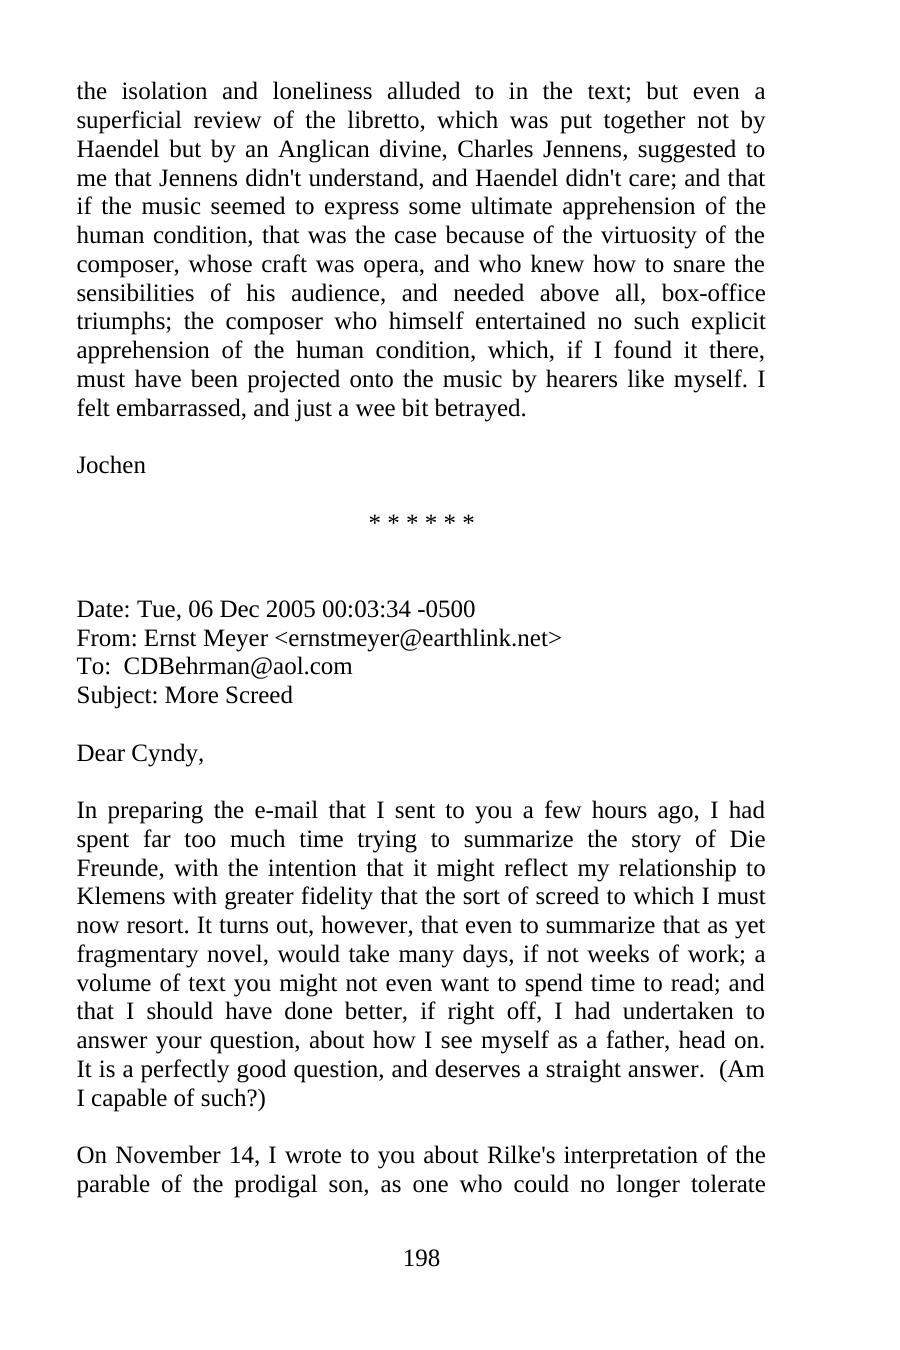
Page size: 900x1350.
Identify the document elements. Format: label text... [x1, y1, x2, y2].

text From: Ernst Meyer <ernstmeyer@earthlink.net> [76, 623, 766, 651]
text the isolation and loneliness alluded to in the text; but even a superficial review of the libretto, which was put together not by Haendel but by an Anglican divine, Charles Jennens, suggested to me that Jennens didn't understand, and Haendel didn't care; and that if the music seemed to express some ultimate apprehension of the human condition, that was the case because of the virtuosity of the composer, whose craft was opera, and who knew how to snare the sensibilities of his audience, and needed above all, box-office triumphs; the composer who himself entertained no such explicit apprehension of the human condition, which, if I found it there, must have been projected onto the music by hearers like myself. I felt embarrassed, and just a wee bit betrayed. [76, 76, 766, 421]
text Subject: More Screed [76, 680, 766, 709]
text On November 14, I wrote to you about Rilke's interpretation of the parable of the prodigal son, as one who could no longer tolerate [76, 1140, 766, 1198]
text Jochen [76, 450, 766, 479]
text In preparing the e-mail that I sent to you a few hours ago, I had spent far too much time trying to summarize the story of Die Freunde, with the intention that it might reflect my relationship to Klemens with greater fidelity that the sort of screed to which I must now resort. It turns out, however, that even to summarize that as yet fragmentary novel, would take many days, if not weeks of work; a volume of text you might not even want to spend time to read; and that I should have done better, if right off, I had undertaken to answer your question, about how I see myself as a father, head on. It is a perfectly good question, and deserves a straight answer. (Am I capable of such?) [76, 795, 766, 1111]
text To: CDBehrman@aol.com [76, 651, 766, 680]
text * * * * * * [76, 508, 766, 536]
text Dear Cyndy, [76, 738, 766, 766]
text Date: Tue, 06 Dec 2005 00:03:34 -0500 [76, 594, 766, 623]
